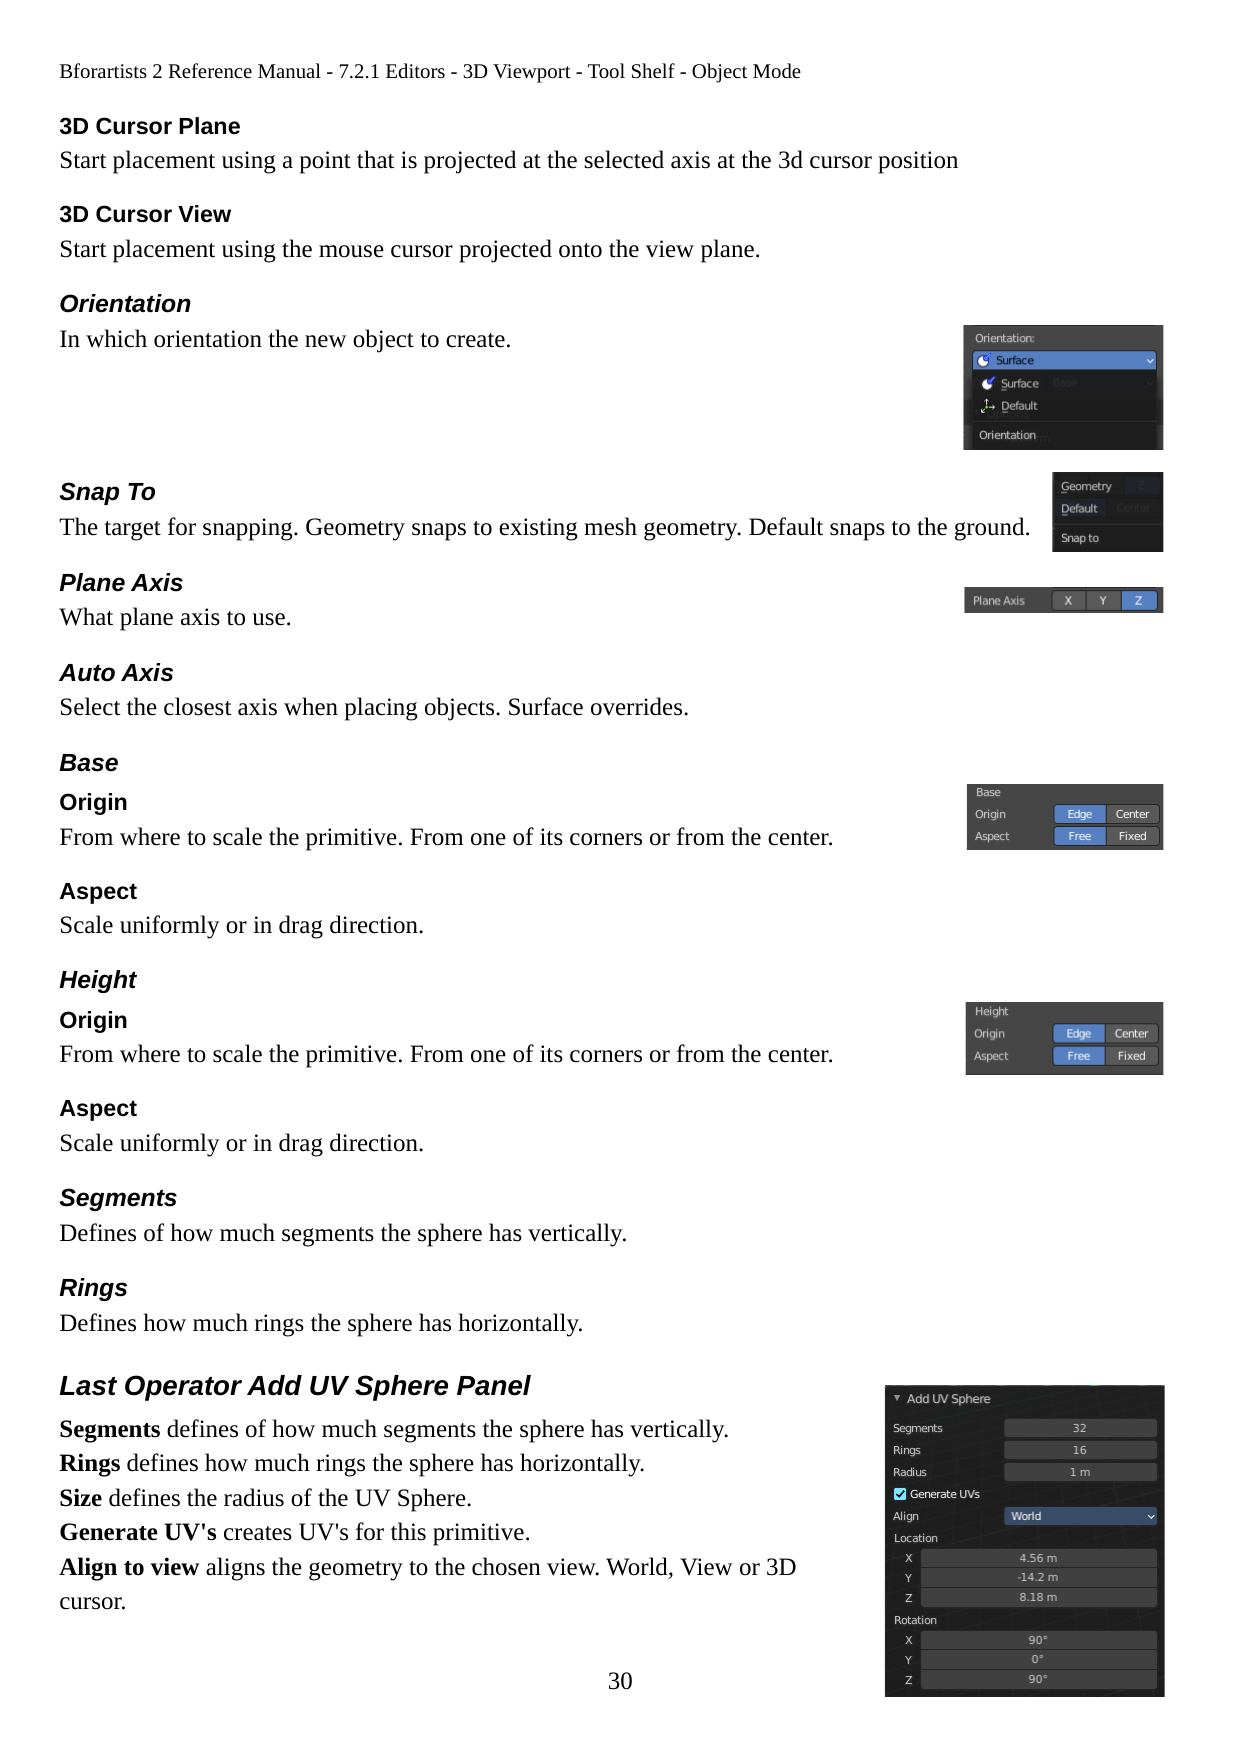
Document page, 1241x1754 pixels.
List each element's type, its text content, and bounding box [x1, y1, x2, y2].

text Select the closest axis when placing objects. Surface overrides. [59, 692, 1181, 721]
subtitle Base [59, 748, 1181, 776]
subtitle Snap To [59, 477, 1052, 506]
subtitle Segments [59, 1183, 1181, 1212]
picture [963, 325, 1164, 450]
subtitle Last Operator Add UV Sphere Panel [59, 1370, 1181, 1402]
subtitle 3D Cursor View [59, 201, 1181, 228]
subtitle 3D Cursor Plane [59, 113, 1181, 139]
subtitle [1164, 477, 1181, 506]
subtitle Origin [59, 1007, 965, 1033]
text In which orientation the new object to create. [59, 324, 1181, 353]
text From where to scale the primitive. From one of its corners or from the center. [59, 822, 1181, 851]
picture [965, 1002, 1164, 1075]
text Scale uniformly or in drag direction. [59, 910, 1181, 939]
picture [966, 784, 1164, 850]
subtitle Aspect [59, 877, 1181, 904]
picture [884, 1385, 1165, 1697]
subtitle Orientation [59, 289, 1181, 318]
text What plane axis to use. [59, 602, 1181, 631]
text Defines of how much segments the sphere has vertically. [59, 1218, 1181, 1247]
text Scale uniformly or in drag direction. [59, 1128, 1181, 1157]
subtitle Rings [59, 1273, 1181, 1302]
picture [1052, 472, 1164, 552]
text Start placement using the mouse cursor projected onto the view plane. [59, 234, 1181, 263]
text Defines how much rings the sphere has horizontally. [59, 1308, 1181, 1337]
subtitle Auto Axis [59, 658, 1181, 686]
subtitle [1164, 1007, 1181, 1033]
text Segments defines of how much segments the sphere has vertically. Rings defines how much rings the sphere has horizontally. Size defines the radius of the UV Sphere. Generate UV's creates UV's for this primitive. Align to view aligns the geometry to the chosen view. World, View or 3D cursor. [59, 1414, 884, 1615]
text From where to scale the primitive. From one of its corners or from the center. [59, 1039, 965, 1068]
text The target for snapping. Geometry snaps to existing mesh geometry. Default snaps to the ground. [59, 512, 1052, 541]
picture [964, 587, 1164, 613]
subtitle Aspect [59, 1095, 1181, 1122]
subtitle Origin [59, 789, 966, 816]
text Start placement using a point that is projected at the selected axis at the 3d cursor position [59, 146, 1181, 174]
subtitle Plane Axis [59, 568, 1181, 596]
subtitle [1164, 789, 1181, 816]
subtitle Height [59, 966, 1181, 994]
